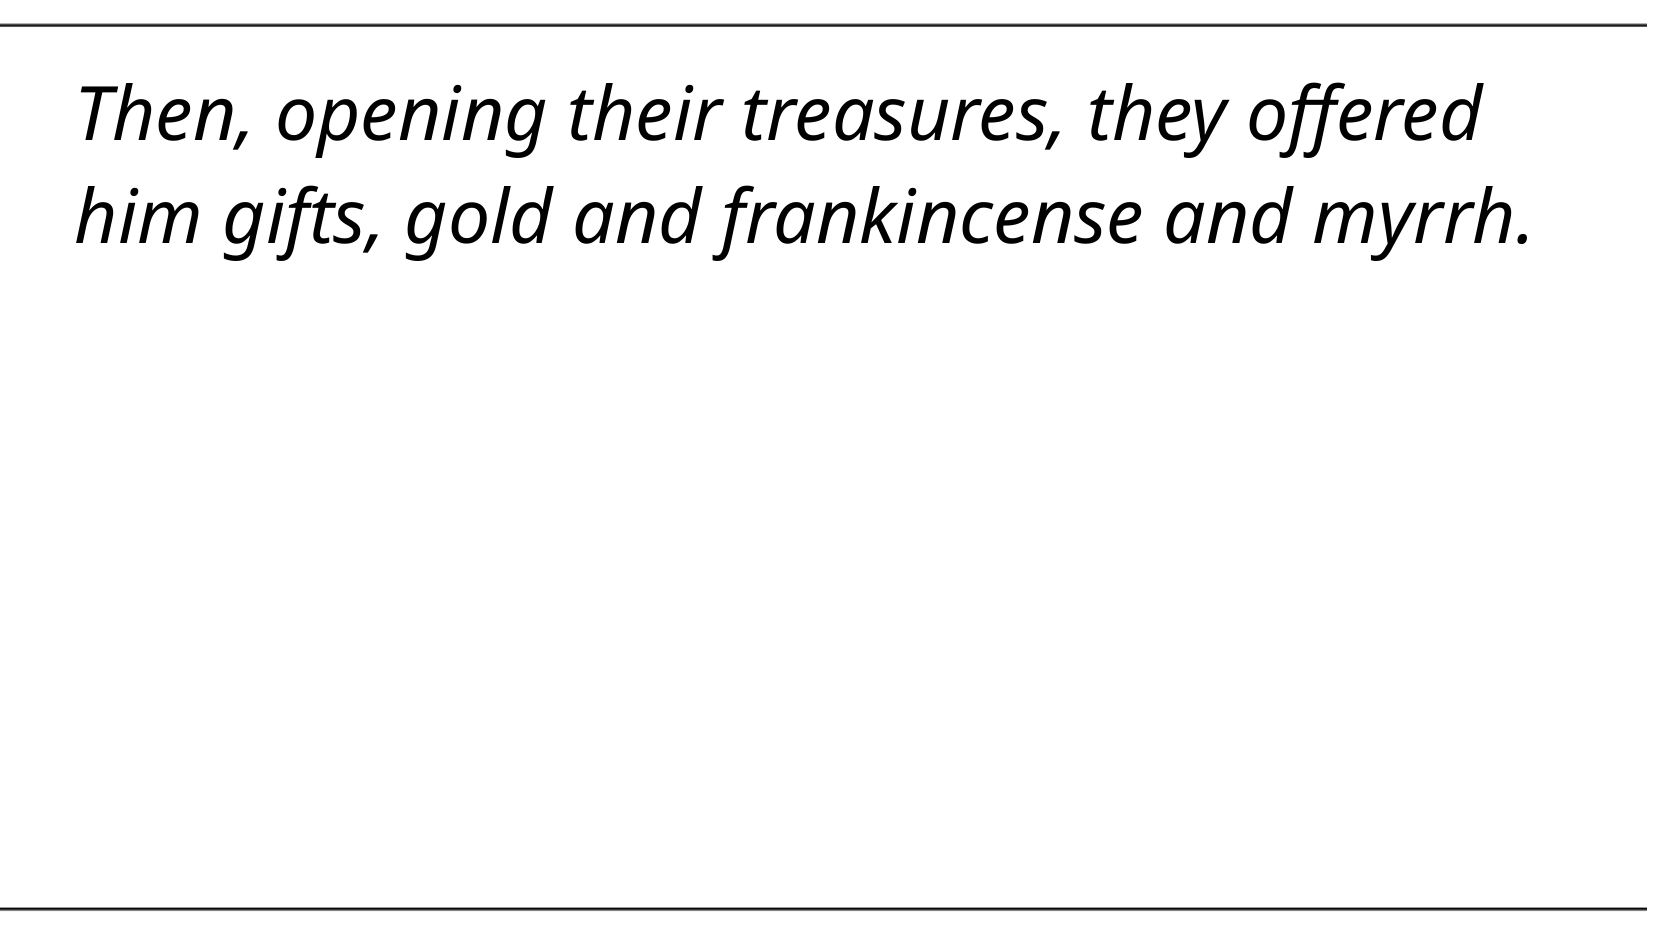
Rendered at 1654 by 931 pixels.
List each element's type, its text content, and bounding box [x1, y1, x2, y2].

text_box Then, opening their treasures, they offered him gifts, gold and frankincense and myrrh. [60, 53, 1591, 301]
picture [0, 2, 1647, 931]
